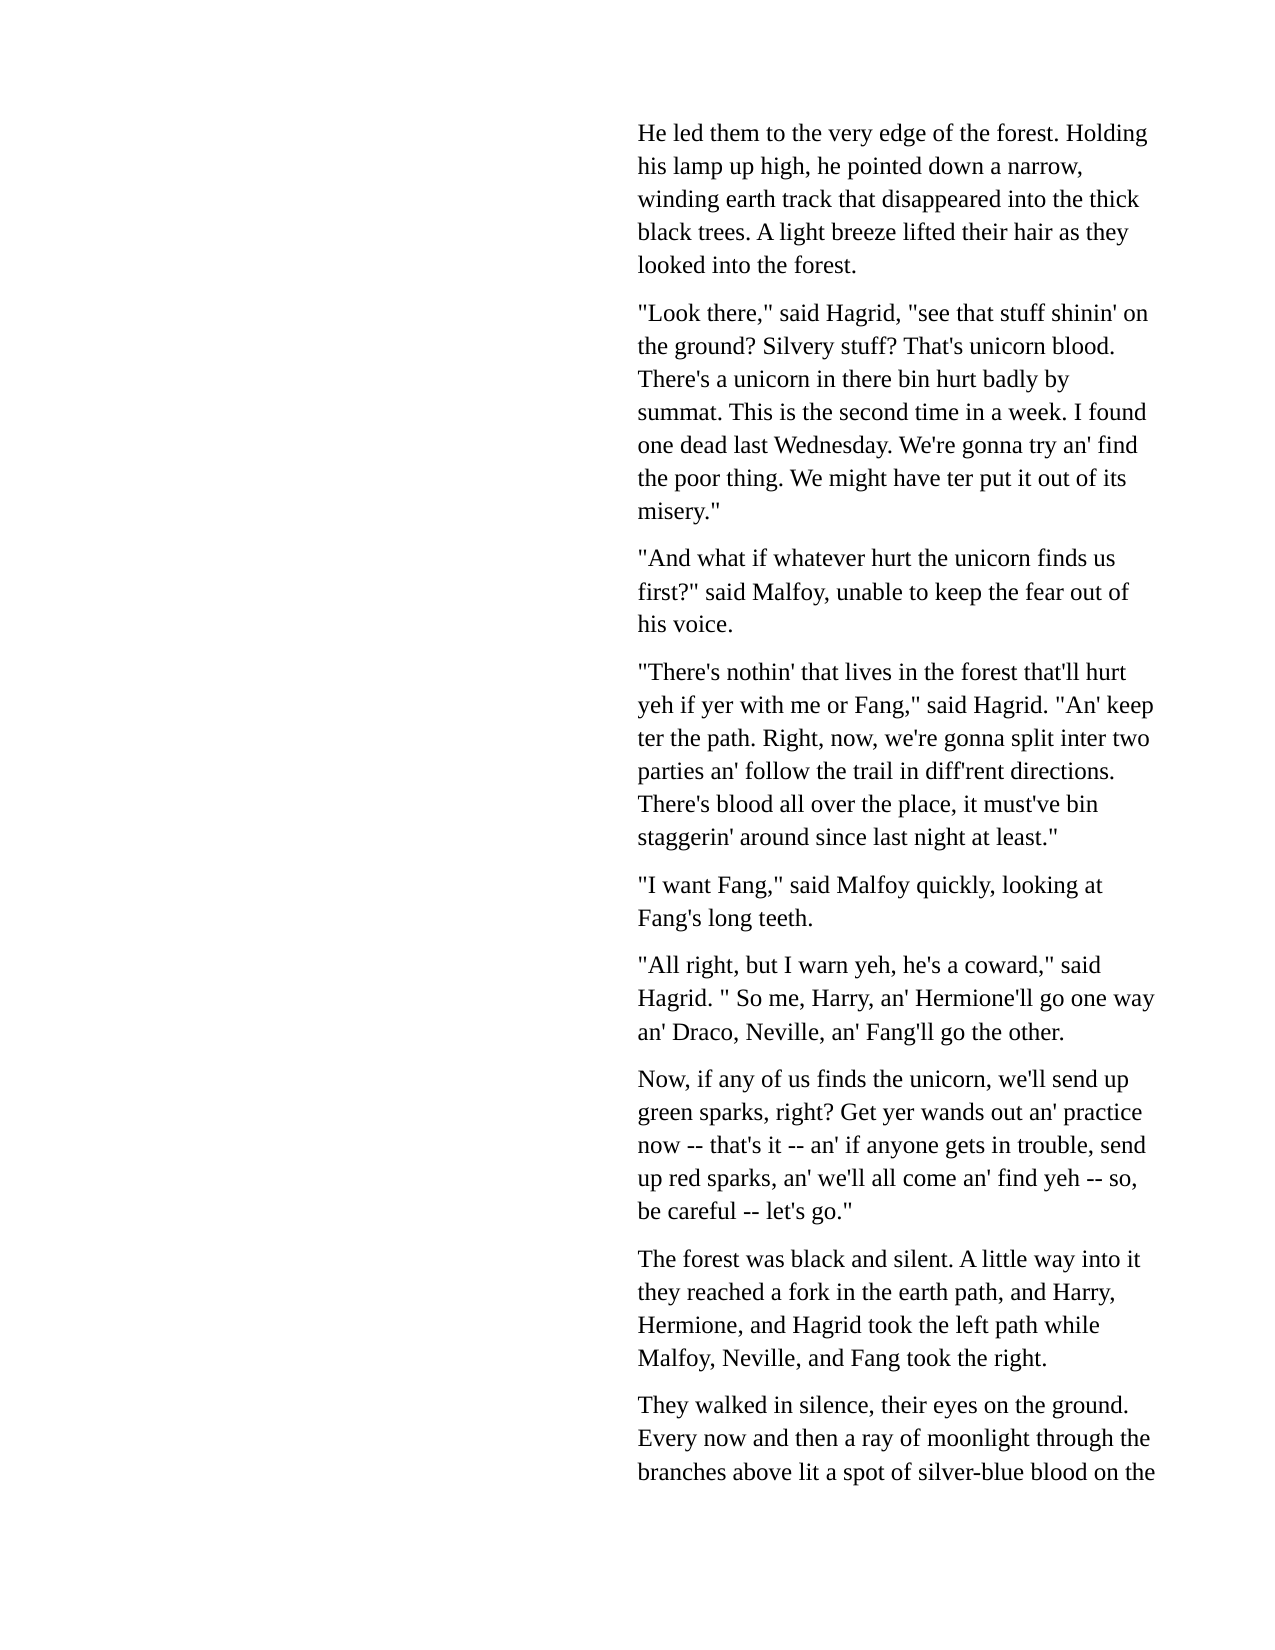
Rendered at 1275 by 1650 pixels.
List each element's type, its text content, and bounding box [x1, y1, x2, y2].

table_cell [118, 1391, 637, 1485]
table_cell [118, 118, 637, 298]
table_cell The forest was black and silent. A little way into it they reached a fork in the earth path, and Harry, Hermione, and Hagrid took the left path while Malfoy, Neville, and Fang took the right. [638, 1244, 1157, 1391]
table_cell "And what if whatever hurt the unicorn finds us first?" said Malfoy, unable to keep the fear out of his voice. [638, 544, 1157, 657]
table_cell He led them to the very edge of the forest. Holding his lamp up high, he pointed down a narrow, winding earth track that disappeared into the thick black trees. A light breeze lifted their hair as they looked into the forest. [638, 118, 1157, 298]
table_cell They walked in silence, their eyes on the ground. Every now and then a ray of moonlight through the branches above lit a spot of silver-blue blood on the [638, 1391, 1157, 1485]
table_cell [118, 1064, 637, 1244]
table_cell [118, 544, 637, 657]
table_cell [118, 298, 637, 543]
table_cell Now, if any of us finds the unicorn, we'll send up green sparks, right? Get yer wands out an' practice now -- that's it -- an' if anyone gets in trouble, send up red sparks, an' we'll all come an' find yeh -- so, be careful -- let's go." [638, 1064, 1157, 1244]
table_cell [118, 657, 637, 870]
table_cell "All right, but I warn yeh, he's a coward," said Hagrid. " So me, Harry, an' Hermione'll go one way an' Draco, Neville, an' Fang'll go the other. [638, 951, 1157, 1064]
table_cell [118, 870, 637, 951]
table_cell "I want Fang," said Malfoy quickly, looking at Fang's long teeth. [638, 870, 1157, 951]
table_cell "Look there," said Hagrid, "see that stuff shinin' on the ground? Silvery stuff? That's unicorn blood. There's a unicorn in there bin hurt badly by summat. This is the second time in a week. I found one dead last Wednesday. We're gonna try an' find the poor thing. We might have ter put it out of its misery." [638, 298, 1157, 543]
table_cell "There's nothin' that lives in the forest that'll hurt yeh if yer with me or Fang," said Hagrid. "An' keep ter the path. Right, now, we're gonna split inter two parties an' follow the trail in diff'rent directions. There's blood all over the place, it must've bin staggerin' around since last night at least." [638, 657, 1157, 870]
table_cell [118, 1244, 637, 1391]
table_cell [118, 951, 637, 1064]
